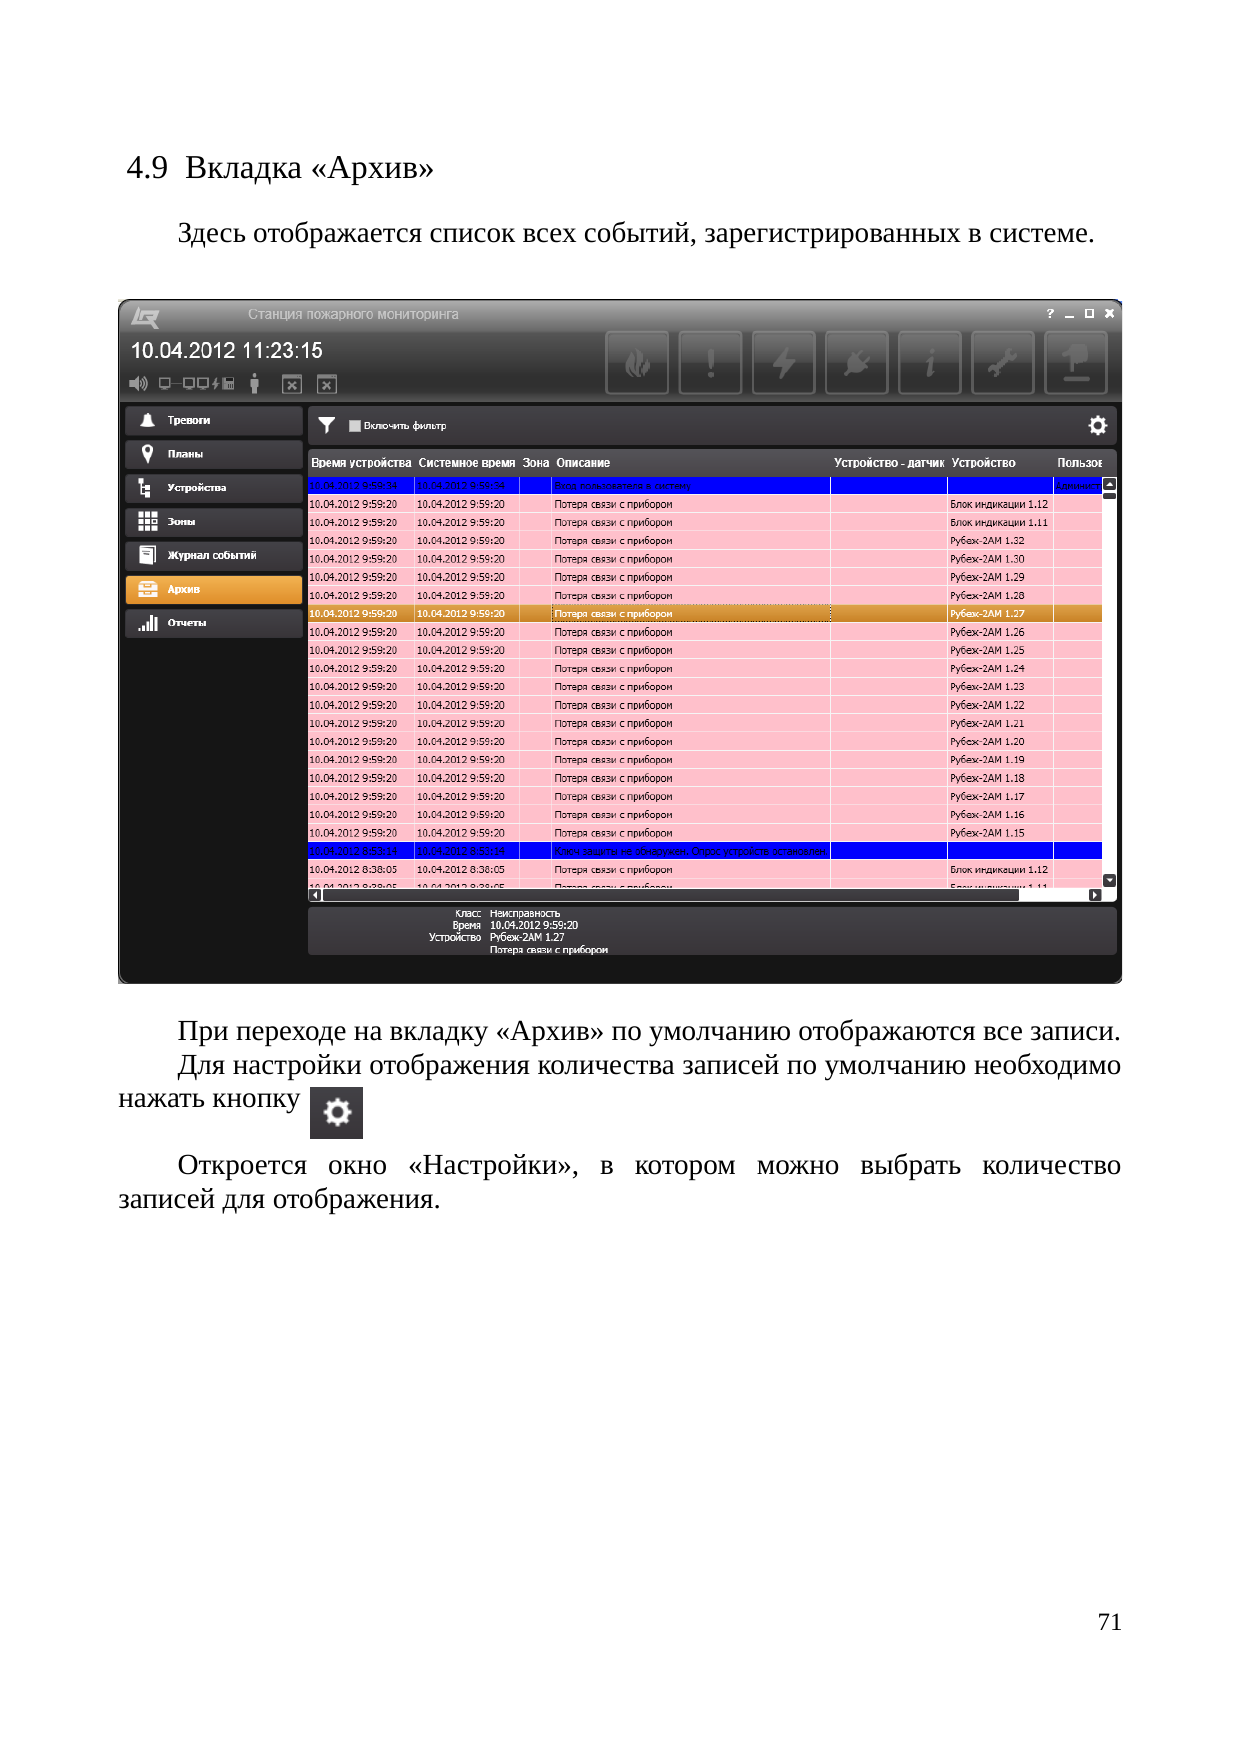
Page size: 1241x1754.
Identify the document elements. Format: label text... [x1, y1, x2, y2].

picture [310, 1087, 363, 1139]
text Для настройки отображения количества записей по умолчанию необходимо нажать кнопку [118, 1047, 1122, 1114]
text [118, 249, 1122, 299]
subtitle Вкладка «Архив» [118, 148, 1122, 186]
picture [118, 299, 1123, 984]
text Здесь отображается список всех событий, зарегистрированных в системе. [118, 215, 1122, 249]
text Откроется окно «Настройки», в котором можно выбрать количество записей для отображения. [118, 1147, 1122, 1214]
text При переходе на вкладку «Архив» по умолчанию отображаются все записи. [118, 984, 1122, 1047]
